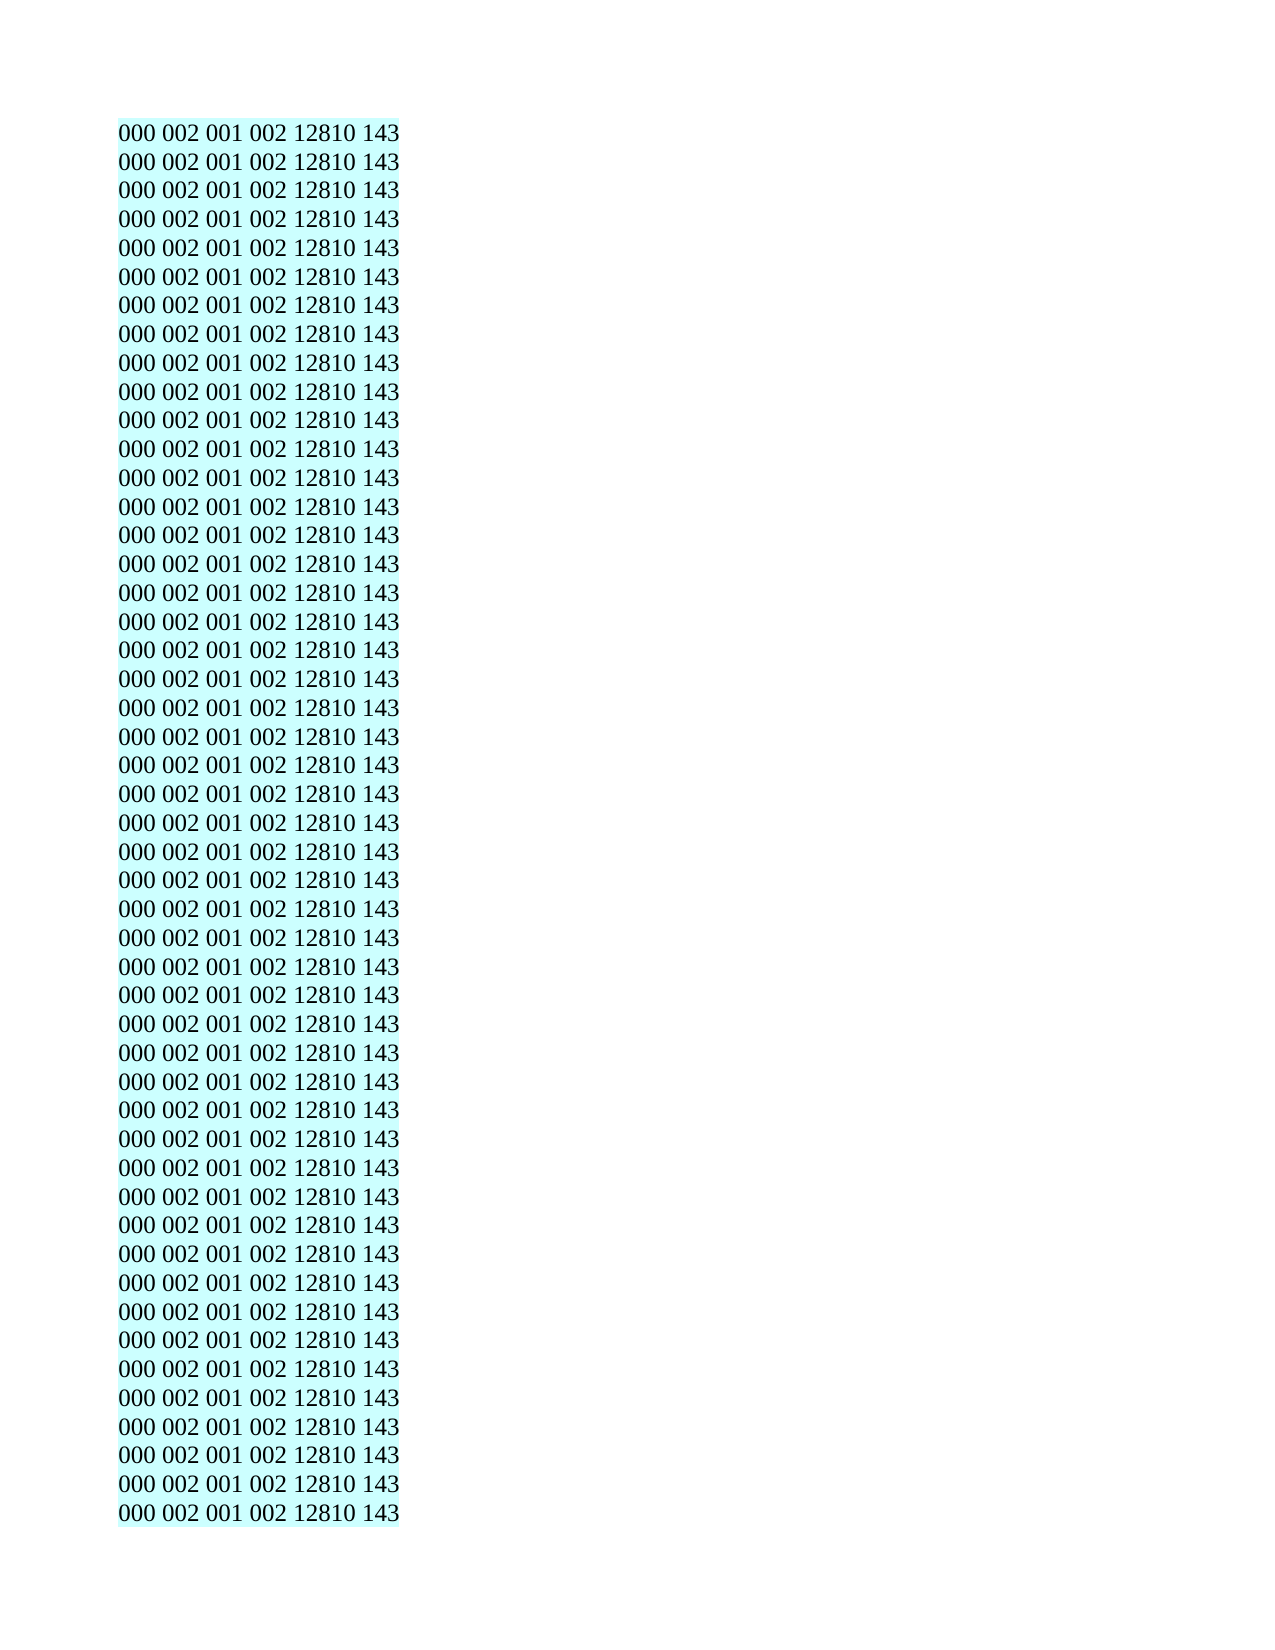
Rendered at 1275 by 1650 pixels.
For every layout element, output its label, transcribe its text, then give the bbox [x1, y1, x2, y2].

text 000 002 001 002 12810 143 [118, 348, 1157, 377]
text 000 002 001 002 12810 143 [118, 319, 1157, 348]
text 000 002 001 002 12810 143 [118, 1239, 1157, 1268]
text 000 002 001 002 12810 143 [118, 291, 1157, 319]
text 000 002 001 002 12810 143 [118, 1268, 1157, 1297]
text 000 002 001 002 12810 143 [118, 1383, 1157, 1412]
text 000 002 001 002 12810 143 [118, 1096, 1157, 1124]
text 000 002 001 002 12810 143 [118, 751, 1157, 779]
text 000 002 001 002 12810 143 [118, 176, 1157, 204]
text 000 002 001 002 12810 143 [118, 262, 1157, 291]
text 000 002 001 002 12810 143 [118, 549, 1157, 578]
text 000 002 001 002 12810 143 [118, 1067, 1157, 1096]
text 000 002 001 002 12810 143 [118, 1469, 1157, 1498]
text 000 002 001 002 12810 143 [118, 837, 1157, 866]
text 000 002 001 002 12810 143 [118, 866, 1157, 894]
text 000 002 001 002 12810 143 [118, 578, 1157, 607]
text 000 002 001 002 12810 143 [118, 894, 1157, 923]
text 000 002 001 002 12810 143 [118, 521, 1157, 549]
text 000 002 001 002 12810 143 [118, 463, 1157, 492]
text 000 002 001 002 12810 143 [118, 664, 1157, 693]
text 000 002 001 002 12810 143 [118, 377, 1157, 406]
text 000 002 001 002 12810 143 [118, 1498, 1157, 1527]
text 000 002 001 002 12810 143 [118, 923, 1157, 952]
text 000 002 001 002 12810 143 [118, 952, 1157, 981]
text 000 002 001 002 12810 143 [118, 1153, 1157, 1182]
text 000 002 001 002 12810 143 [118, 406, 1157, 434]
text 000 002 001 002 12810 143 [118, 636, 1157, 664]
text 000 002 001 002 12810 143 [118, 1441, 1157, 1469]
text 000 002 001 002 12810 143 [118, 434, 1157, 463]
text 000 002 001 002 12810 143 [118, 607, 1157, 636]
text 000 002 001 002 12810 143 [118, 981, 1157, 1009]
text 000 002 001 002 12810 143 [118, 1182, 1157, 1211]
text 000 002 001 002 12810 143 [118, 1412, 1157, 1441]
text 000 002 001 002 12810 143 [118, 1211, 1157, 1239]
text 000 002 001 002 12810 143 [118, 204, 1157, 233]
text 000 002 001 002 12810 143 [118, 1124, 1157, 1153]
text 000 002 001 002 12810 143 [118, 118, 1157, 147]
text 000 002 001 002 12810 143 [118, 779, 1157, 808]
text 000 002 001 002 12810 143 [118, 693, 1157, 722]
text 000 002 001 002 12810 143 [118, 808, 1157, 837]
text 000 002 001 002 12810 143 [118, 233, 1157, 262]
text 000 002 001 002 12810 143 [118, 1354, 1157, 1383]
text 000 002 001 002 12810 143 [118, 147, 1157, 176]
text 000 002 001 002 12810 143 [118, 492, 1157, 521]
text 000 002 001 002 12810 143 [118, 1297, 1157, 1326]
text 000 002 001 002 12810 143 [118, 1009, 1157, 1038]
text 000 002 001 002 12810 143 [118, 1326, 1157, 1354]
text 000 002 001 002 12810 143 [118, 1038, 1157, 1067]
text 000 002 001 002 12810 143 [118, 722, 1157, 751]
